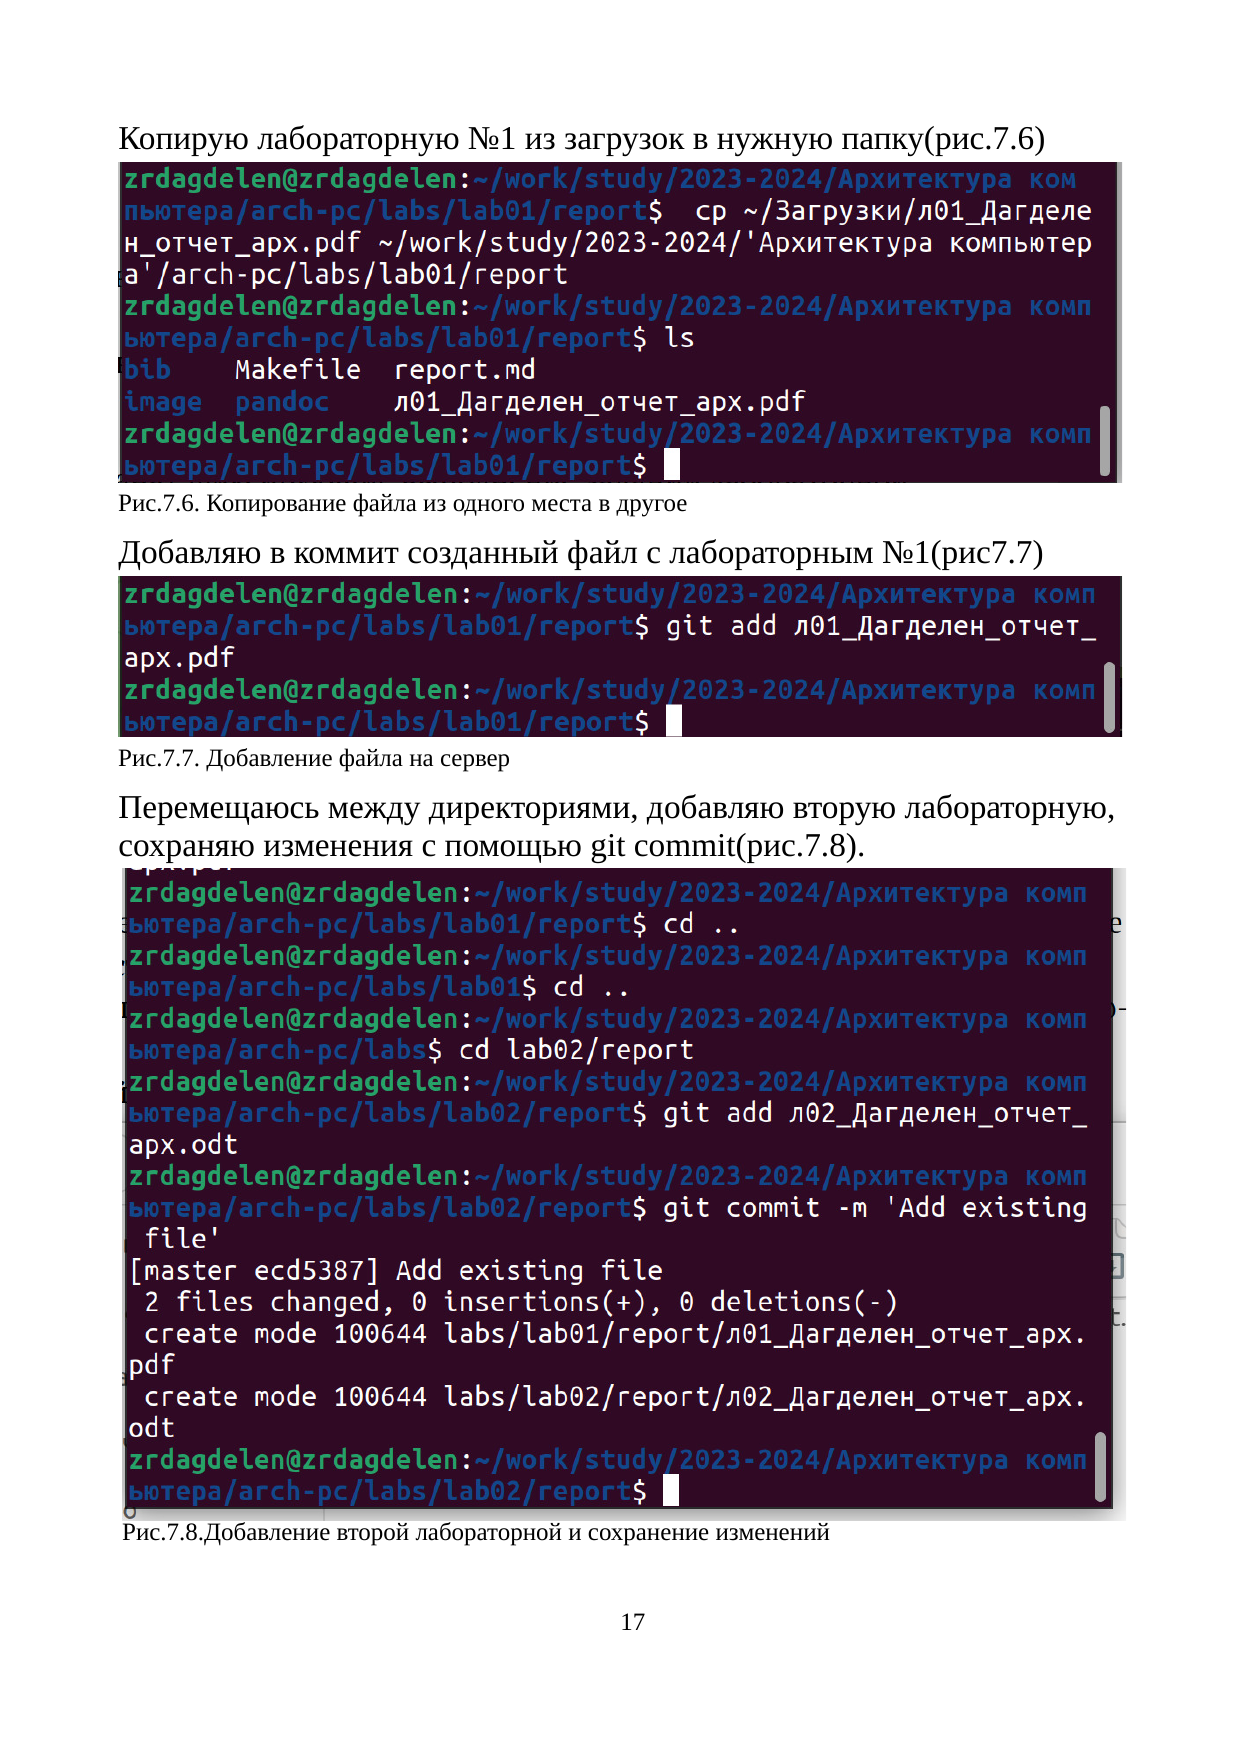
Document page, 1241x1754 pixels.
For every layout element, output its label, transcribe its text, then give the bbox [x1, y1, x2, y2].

text Добавляю в коммит созданный файл с лабораторным №1(рис7.7) [118, 532, 1122, 571]
picture [118, 162, 1123, 483]
text Перемещаюсь между директориями, добавляю вторую лабораторную, сохраняю изменения с помощью git commit(рис.7.8). [118, 787, 1122, 864]
picture [122, 868, 1127, 1521]
picture [118, 576, 1123, 737]
text Копирую лабораторную №1 из загрузок в нужную папку(рис.7.6) [118, 118, 1122, 156]
